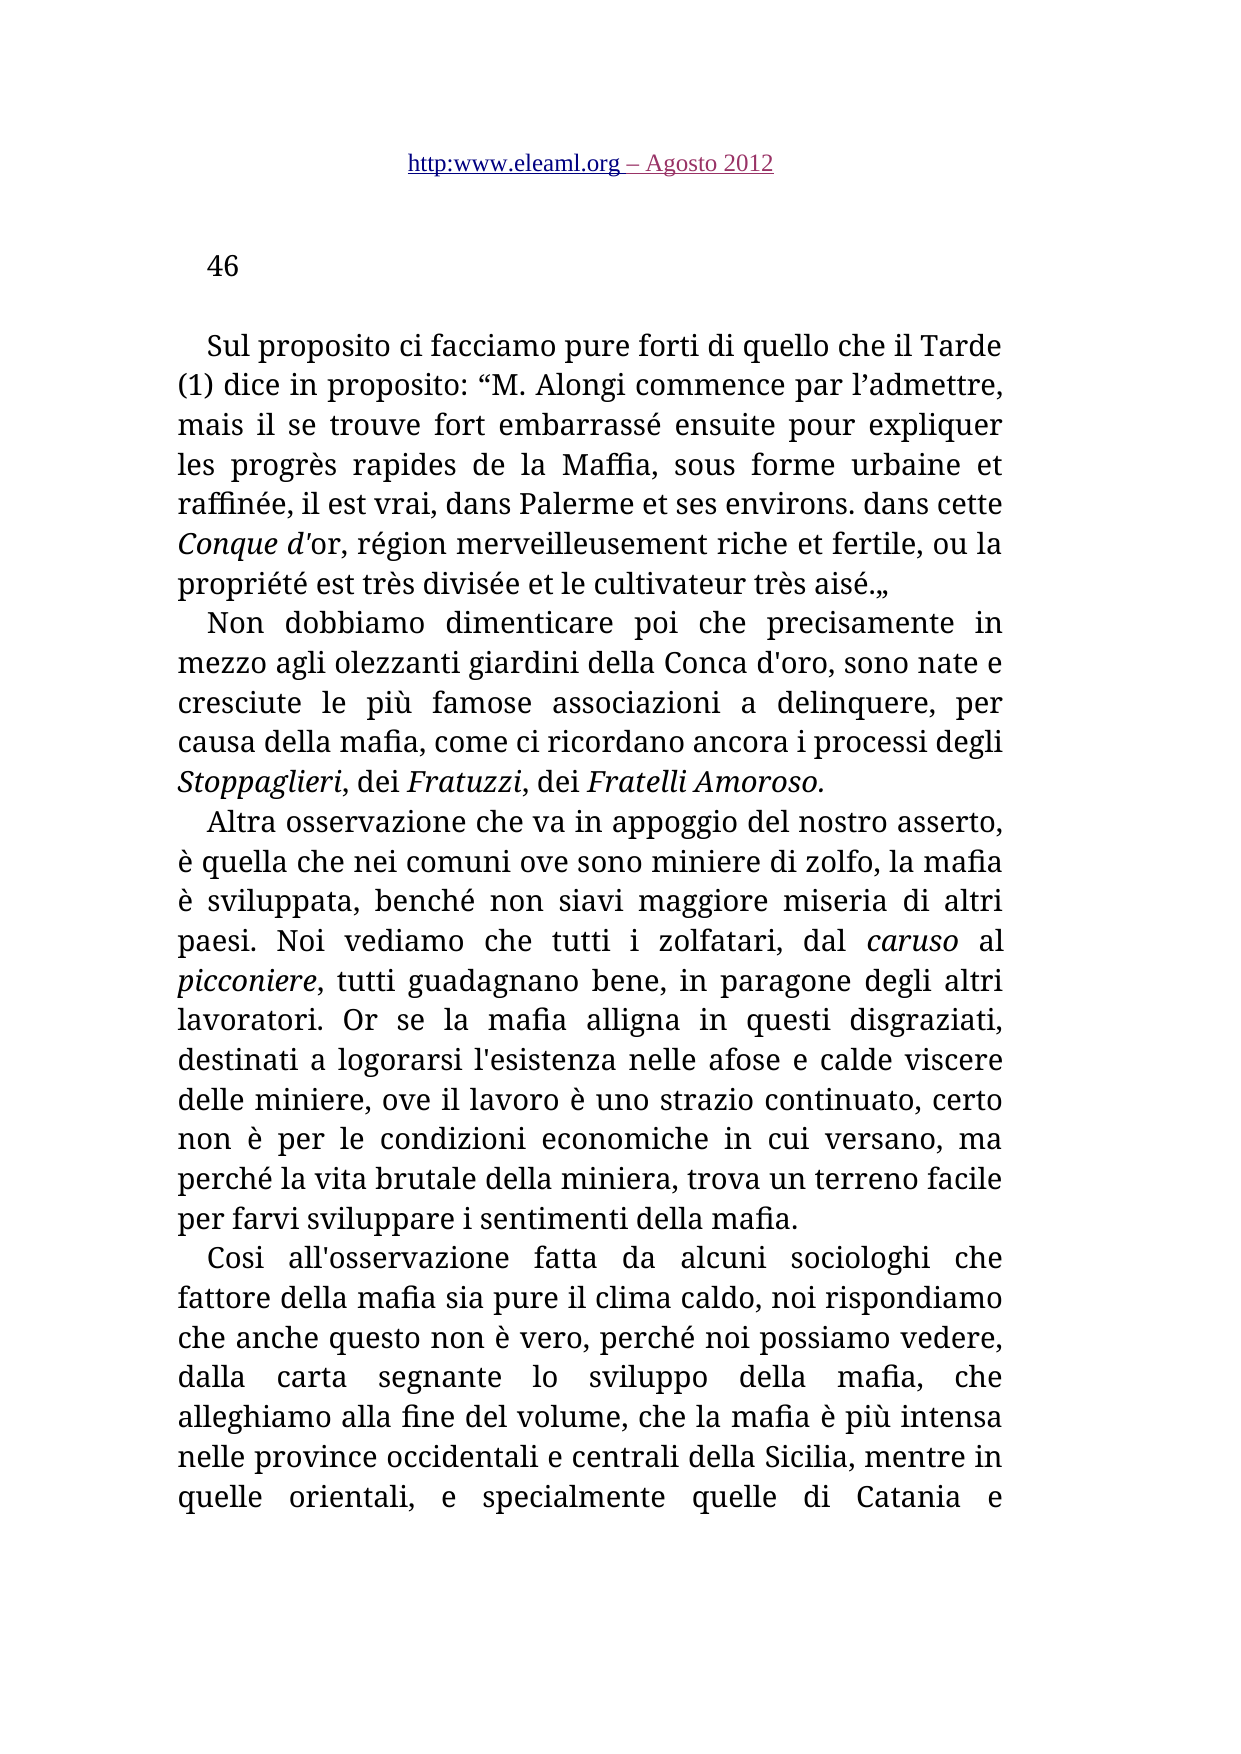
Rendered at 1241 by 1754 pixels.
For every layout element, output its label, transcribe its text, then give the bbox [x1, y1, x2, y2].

text Altra osservazione che va in appoggio del nostro asserto, è quella che nei comuni ove sono miniere di zolfo, la mafia è sviluppata, benché non siavi maggiore miseria di altri paesi. Noi vediamo che tutti i zolfatari, dal caruso al picconiere, tutti guadagnano bene, in paragone degli altri lavoratori. Or se la mafia alligna in questi disgraziati, destinati a logorarsi l'esistenza nelle afose e calde viscere delle miniere, ove il lavoro è uno strazio continuato, certo non è per le condizioni economiche in cui versano, ma perché la vita brutale della miniera, trova un terreno facile per farvi sviluppare i sentimenti della mafia. [177, 801, 1004, 1238]
text 46 [177, 246, 1004, 285]
text Cosi all'osservazione fatta da alcuni sociologhi che fattore della mafia sia pure il clima caldo, noi rispondiamo che anche questo non è vero, perché noi possiamo vedere, dalla carta segnante lo sviluppo della mafia, che alleghiamo alla fine del volume, che la mafia è più intensa nelle province occidentali e centrali della Sicilia, mentre in quelle orientali, e specialmente quelle di Catania e [177, 1238, 1004, 1516]
text Sul proposito ci facciamo pure forti di quello che il Tarde (1) dice in proposito: “M. Alongi commence par l’admettre, mais il se trouve fort embarrassé ensuite pour expliquer les progrès rapides de la Maffia, sous forme urbaine et raffinée, il est vrai, dans Palerme et ses environs. dans cette Conque d'or, région merveilleusement riche et fertile, ou la propriété est très divisée et le cultivateur très aisé.„ [177, 325, 1004, 603]
text Non dobbiamo dimenticare poi che precisamente in mezzo agli olezzanti giardini della Conca d'oro, sono nate e cresciute le più famose associazioni a delinquere, per causa della mafia, come ci ricordano ancora i processi degli Stoppaglieri, dei Fratuzzi, dei Fratelli Amoroso. [177, 603, 1004, 801]
